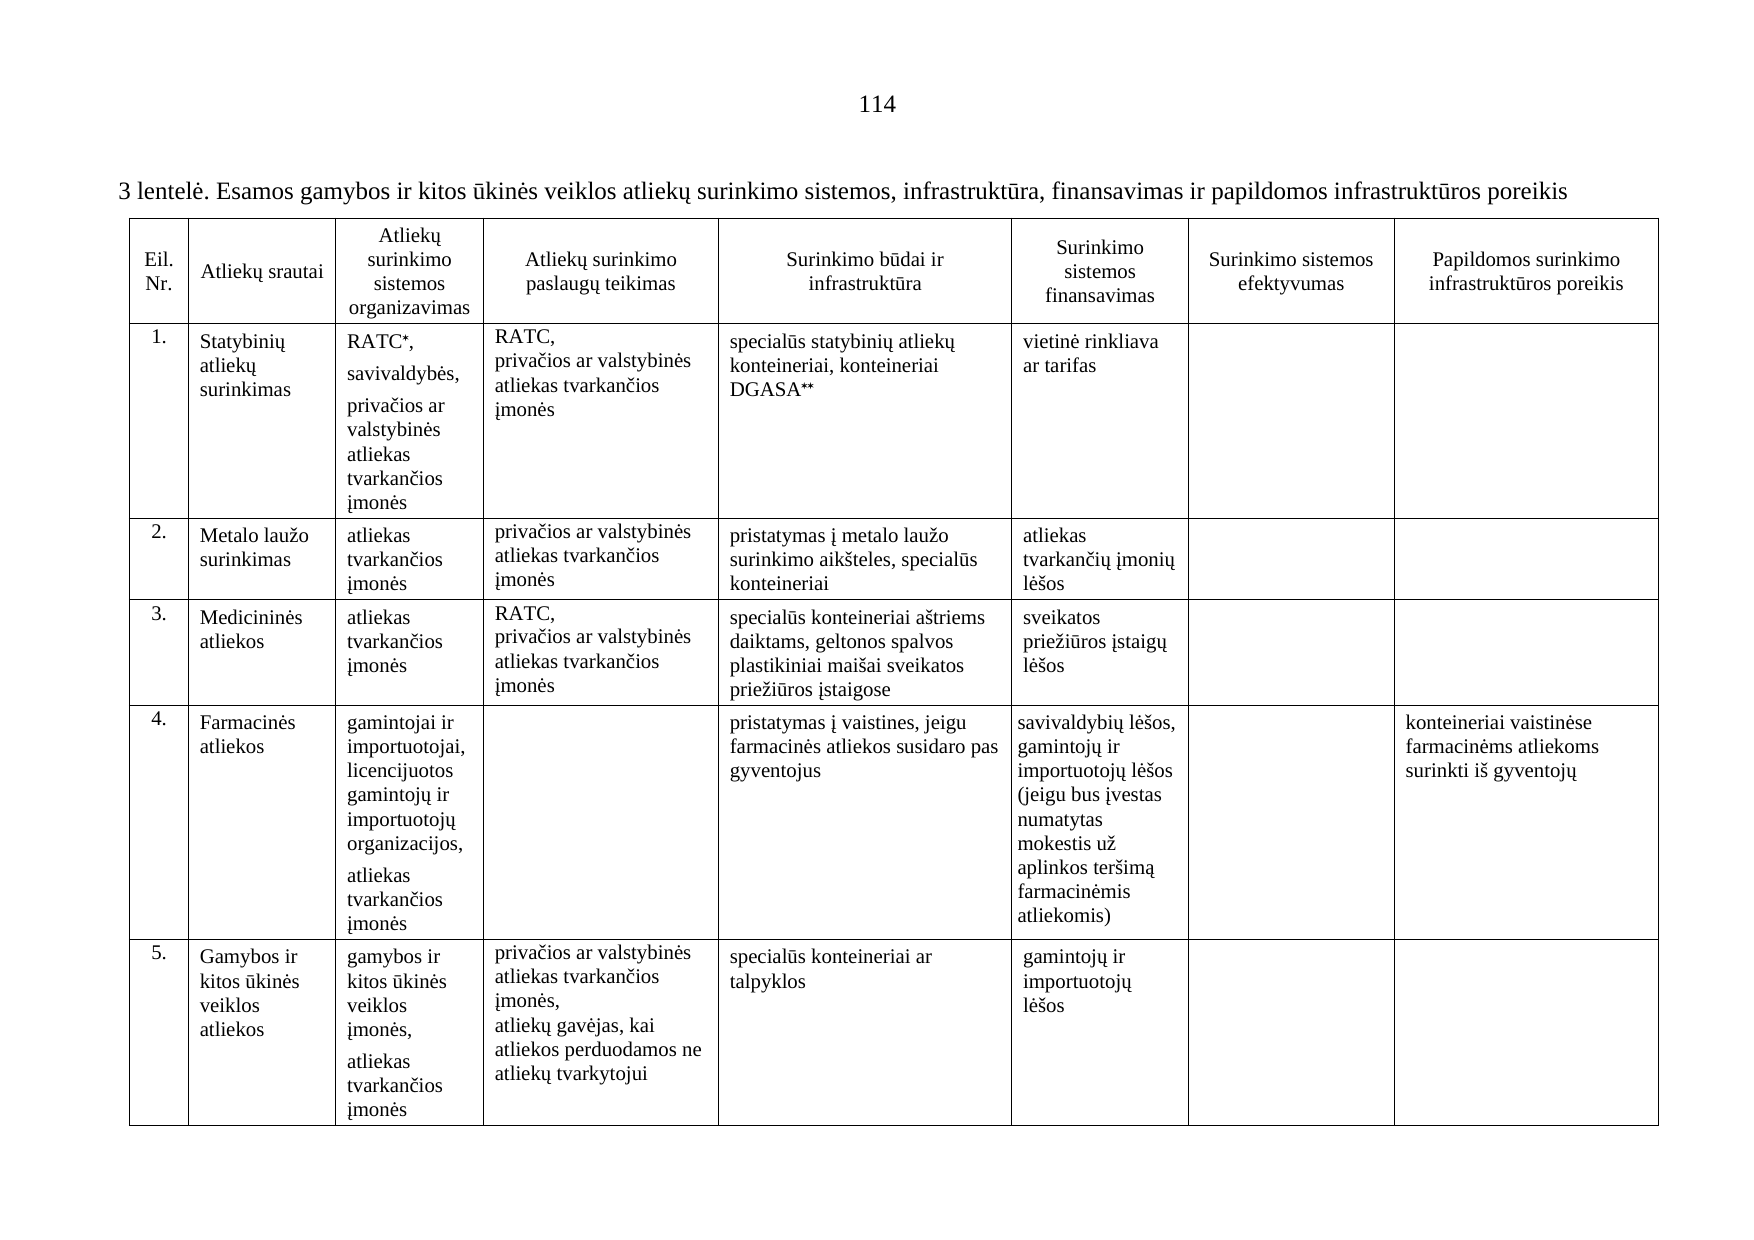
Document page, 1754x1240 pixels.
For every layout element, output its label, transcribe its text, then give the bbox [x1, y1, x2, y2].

table_cell Metalo laužo surinkimas [189, 519, 335, 599]
table_cell RATC, privačios ar valstybinės atliekas tvarkančios įmonės [484, 324, 718, 518]
table_header Eil. Nr. [130, 219, 188, 323]
table_cell gamintojų ir importuotojų lėšos [1012, 940, 1188, 1125]
table_cell 1. [130, 324, 188, 518]
table_cell pristatymas į metalo laužo surinkimo aikšteles, specialūs konteineriai [719, 519, 1011, 599]
table_cell vietinė rinkliava ar tarifas [1012, 324, 1188, 518]
table_cell Medicininės atliekos [189, 600, 335, 705]
table_header Atliekų srautai [189, 219, 335, 323]
table_header Papildomos surinkimo infrastruktūros poreikis [1395, 219, 1658, 323]
table_header Surinkimo sistemos efektyvumas [1189, 219, 1394, 323]
table_cell 4. [130, 706, 188, 939]
table_cell [484, 706, 718, 939]
table_cell konteineriai vaistinėse farmacinėms atliekoms surinkti iš gyventojų [1395, 706, 1658, 939]
table_header Atliekų surinkimo sistemos organizavimas [336, 219, 483, 323]
table_cell privačios ar valstybinės atliekas tvarkančios įmonės [484, 519, 718, 599]
table_cell gamybos ir kitos ūkinės veiklos įmonės, atliekas tvarkančios įmonės [336, 940, 483, 1125]
table_cell RATC, savivaldybės, privačios ar valstybinės atliekas tvarkančios įmonės [336, 324, 483, 518]
table_cell atliekas tvarkančios įmonės [336, 519, 483, 599]
table_cell savivaldybių lėšos, gamintojų ir importuotojų lėšos (jeigu bus įvestas numatytas mokestis už aplinkos teršimą farmacinėmis atliekomis) [1012, 706, 1188, 939]
table_cell pristatymas į vaistines, jeigu farmacinės atliekos susidaro pas gyventojus [719, 706, 1011, 939]
table_cell sveikatos priežiūros įstaigų lėšos [1012, 600, 1188, 705]
table_cell [1395, 519, 1658, 599]
table_cell [1395, 600, 1658, 705]
table_cell gamintojai ir importuotojai, licencijuotos gamintojų ir importuotojų organizacijos, atliekas tvarkančios įmonės [336, 706, 483, 939]
text 3 lentelė. Esamos gamybos ir kitos ūkinės veiklos atliekų surinkimo sistemos, infrastruktūra, finansavimas ir papildomos infrastruktūros poreikis [118, 176, 1636, 205]
table_cell atliekas tvarkančios įmonės [336, 600, 483, 705]
table_cell Statybinių atliekų surinkimas [189, 324, 335, 518]
table_cell [1189, 519, 1394, 599]
table_cell atliekas tvarkančių įmonių lėšos [1012, 519, 1188, 599]
table_cell [1189, 706, 1394, 939]
table_cell 3. [130, 600, 188, 705]
table_cell RATC, privačios ar valstybinės atliekas tvarkančios įmonės [484, 600, 718, 705]
table_cell specialūs statybinių atliekų konteineriai, konteineriai DGASA [719, 324, 1011, 518]
table_cell privačios ar valstybinės atliekas tvarkančios įmonės, atliekų gavėjas, kai atliekos perduodamos ne atliekų tvarkytojui [484, 940, 718, 1125]
table_cell [1189, 600, 1394, 705]
table_cell specialūs konteineriai aštriems daiktams, geltonos spalvos plastikiniai maišai sveikatos priežiūros įstaigose [719, 600, 1011, 705]
table_cell Gamybos ir kitos ūkinės veiklos atliekos [189, 940, 335, 1125]
table_cell Farmacinės atliekos [189, 706, 335, 939]
table_header Surinkimo būdai ir infrastruktūra [719, 219, 1011, 323]
table_header Atliekų surinkimo paslaugų teikimas [484, 219, 718, 323]
table_cell [1189, 940, 1394, 1125]
table_cell 5. [130, 940, 188, 1125]
table_cell [1395, 940, 1658, 1125]
table_cell specialūs konteineriai ar talpyklos [719, 940, 1011, 1125]
table_cell [1189, 324, 1394, 518]
table_header Surinkimo sistemos finansavimas [1012, 219, 1188, 323]
table_cell [1395, 324, 1658, 518]
table_cell 2. [130, 519, 188, 599]
